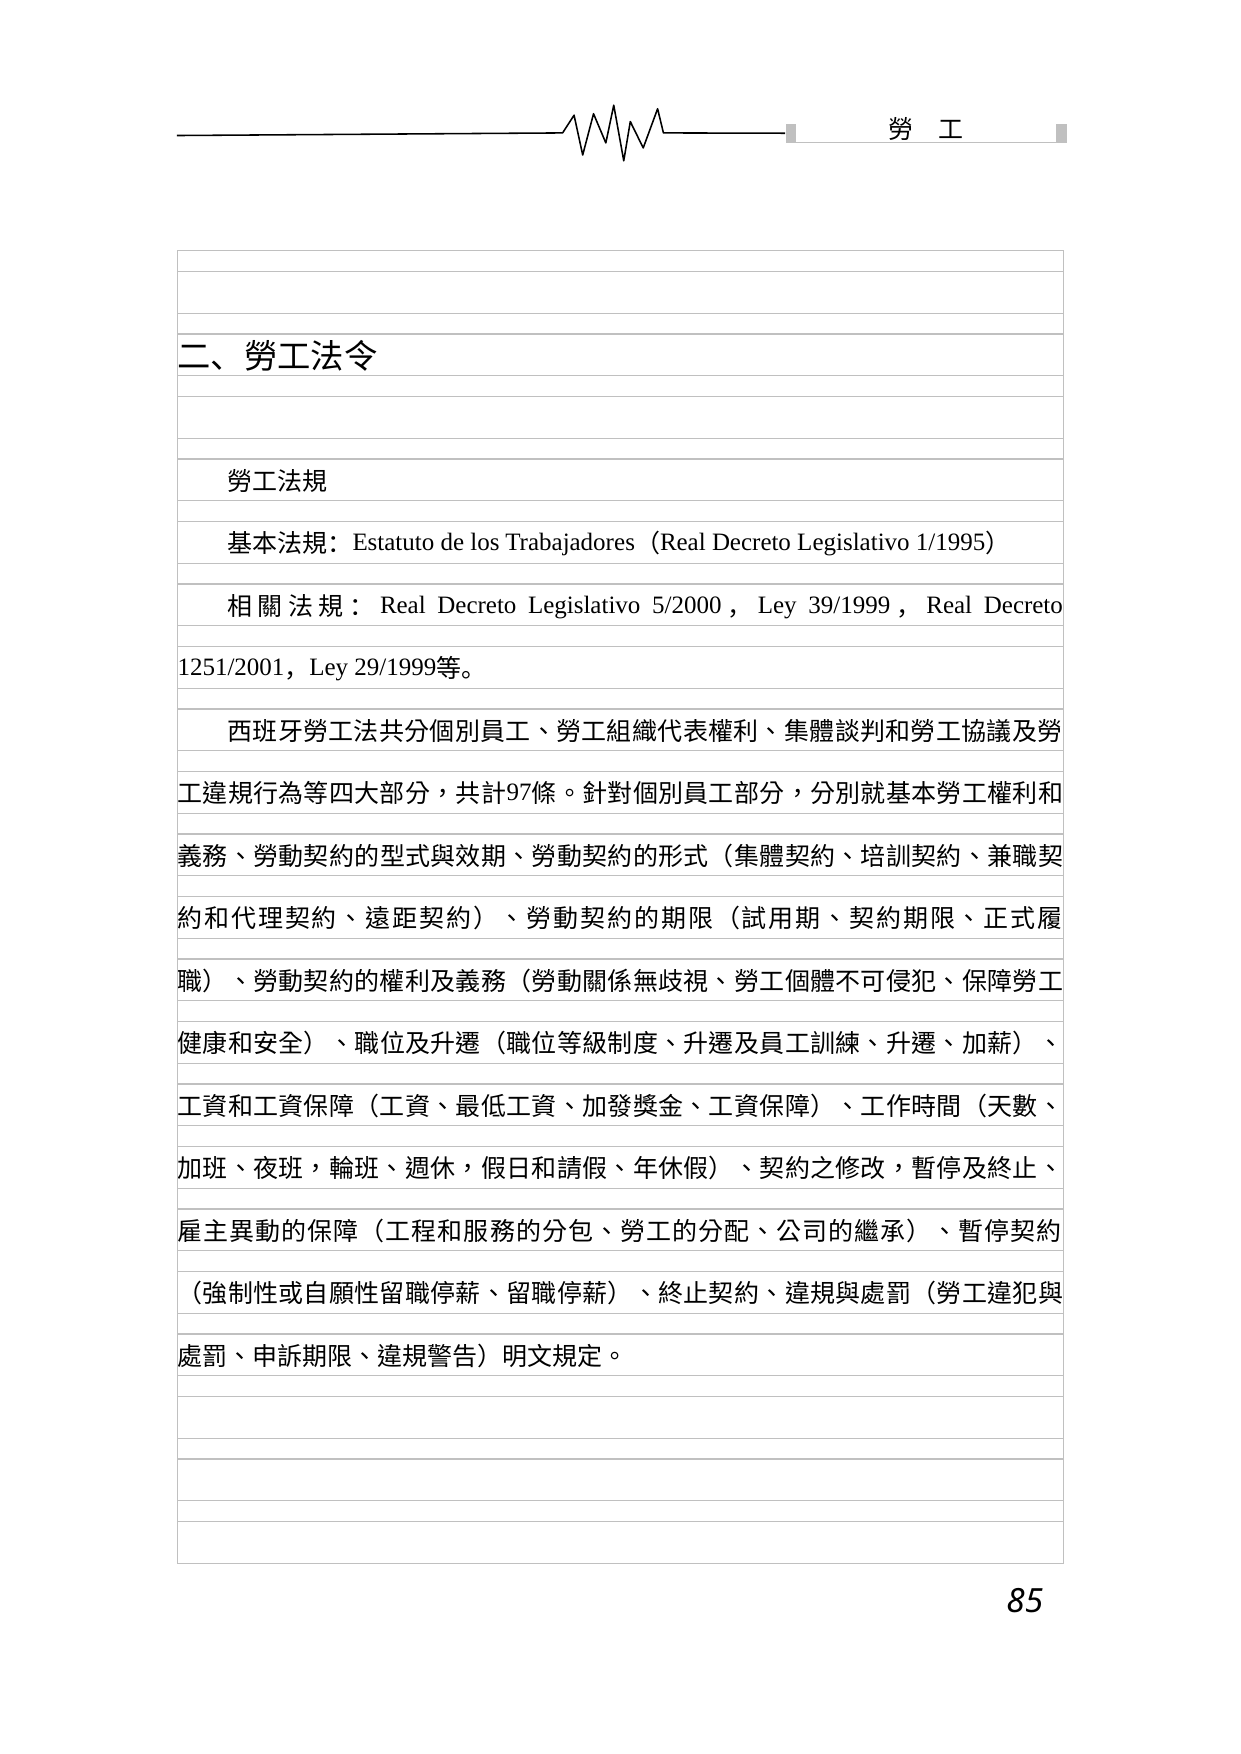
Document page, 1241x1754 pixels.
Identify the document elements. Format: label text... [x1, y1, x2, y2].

text 雇主異動的保障（工程和服務的分包、勞工的分配、公司的繼承）、暫停契約 [178, 1210, 1063, 1250]
text [178, 939, 1063, 958]
text [178, 876, 1063, 896]
text 西班牙勞工法共分個別員工、勞工組織代表權利、集體談判和勞工協議及勞 [178, 710, 1063, 750]
text [178, 501, 1063, 521]
text （強制性或自願性留職停薪、留職停薪）、終止契約、違規與處罰（勞工違犯與 [178, 1272, 1063, 1313]
text 二、勞工法令 [178, 335, 1063, 375]
text [178, 564, 1063, 583]
text [178, 439, 1063, 458]
text 義務、勞動契約的型式與效期、勞動契約的形式（集體契約、培訓契約、兼職契 [178, 835, 1063, 875]
text 處罰、申訴期限、違規警告）明文規定。 [178, 1335, 1063, 1375]
text 1251/2001，Ley 29/1999等。 [178, 647, 1063, 688]
text 加班、夜班，輪班、週休，假日和請假、年休假）、契約之修改，暫停及終止、 [178, 1147, 1063, 1188]
text 約和代理契約、遠距契約）、勞動契約的期限（試用期、契約期限、正式履 [178, 897, 1063, 938]
text [178, 1314, 1063, 1333]
text [178, 751, 1063, 771]
text [178, 1064, 1063, 1083]
text [178, 814, 1063, 833]
text [178, 626, 1063, 646]
text 工違規行為等四大部分，共計97條。針對個別員工部分，分別就基本勞工權利和 [178, 772, 1063, 813]
text [178, 1189, 1063, 1208]
text 健康和安全）、職位及升遷（職位等級制度、升遷及員工訓練、升遷、加薪）、 [178, 1022, 1063, 1063]
text [178, 1251, 1063, 1271]
text 相關法規：Real Decreto Legislativo 5/2000，Ley 39/1999，Real Decreto [178, 585, 1063, 625]
text [178, 1126, 1063, 1146]
text [178, 689, 1063, 708]
text 勞工法規 [178, 460, 1063, 500]
text [178, 1001, 1063, 1021]
text 工資和工資保障（工資、最低工資、加發獎金、工資保障）、工作時間（天數、 [178, 1085, 1063, 1125]
text 職）、勞動契約的權利及義務（勞動關係無歧視、勞工個體不可侵犯、保障勞工 [178, 960, 1063, 1000]
text [178, 314, 1063, 333]
text 基本法規：Estatuto de los Trabajadores（Real Decreto Legislativo 1/1995） [178, 522, 1063, 563]
